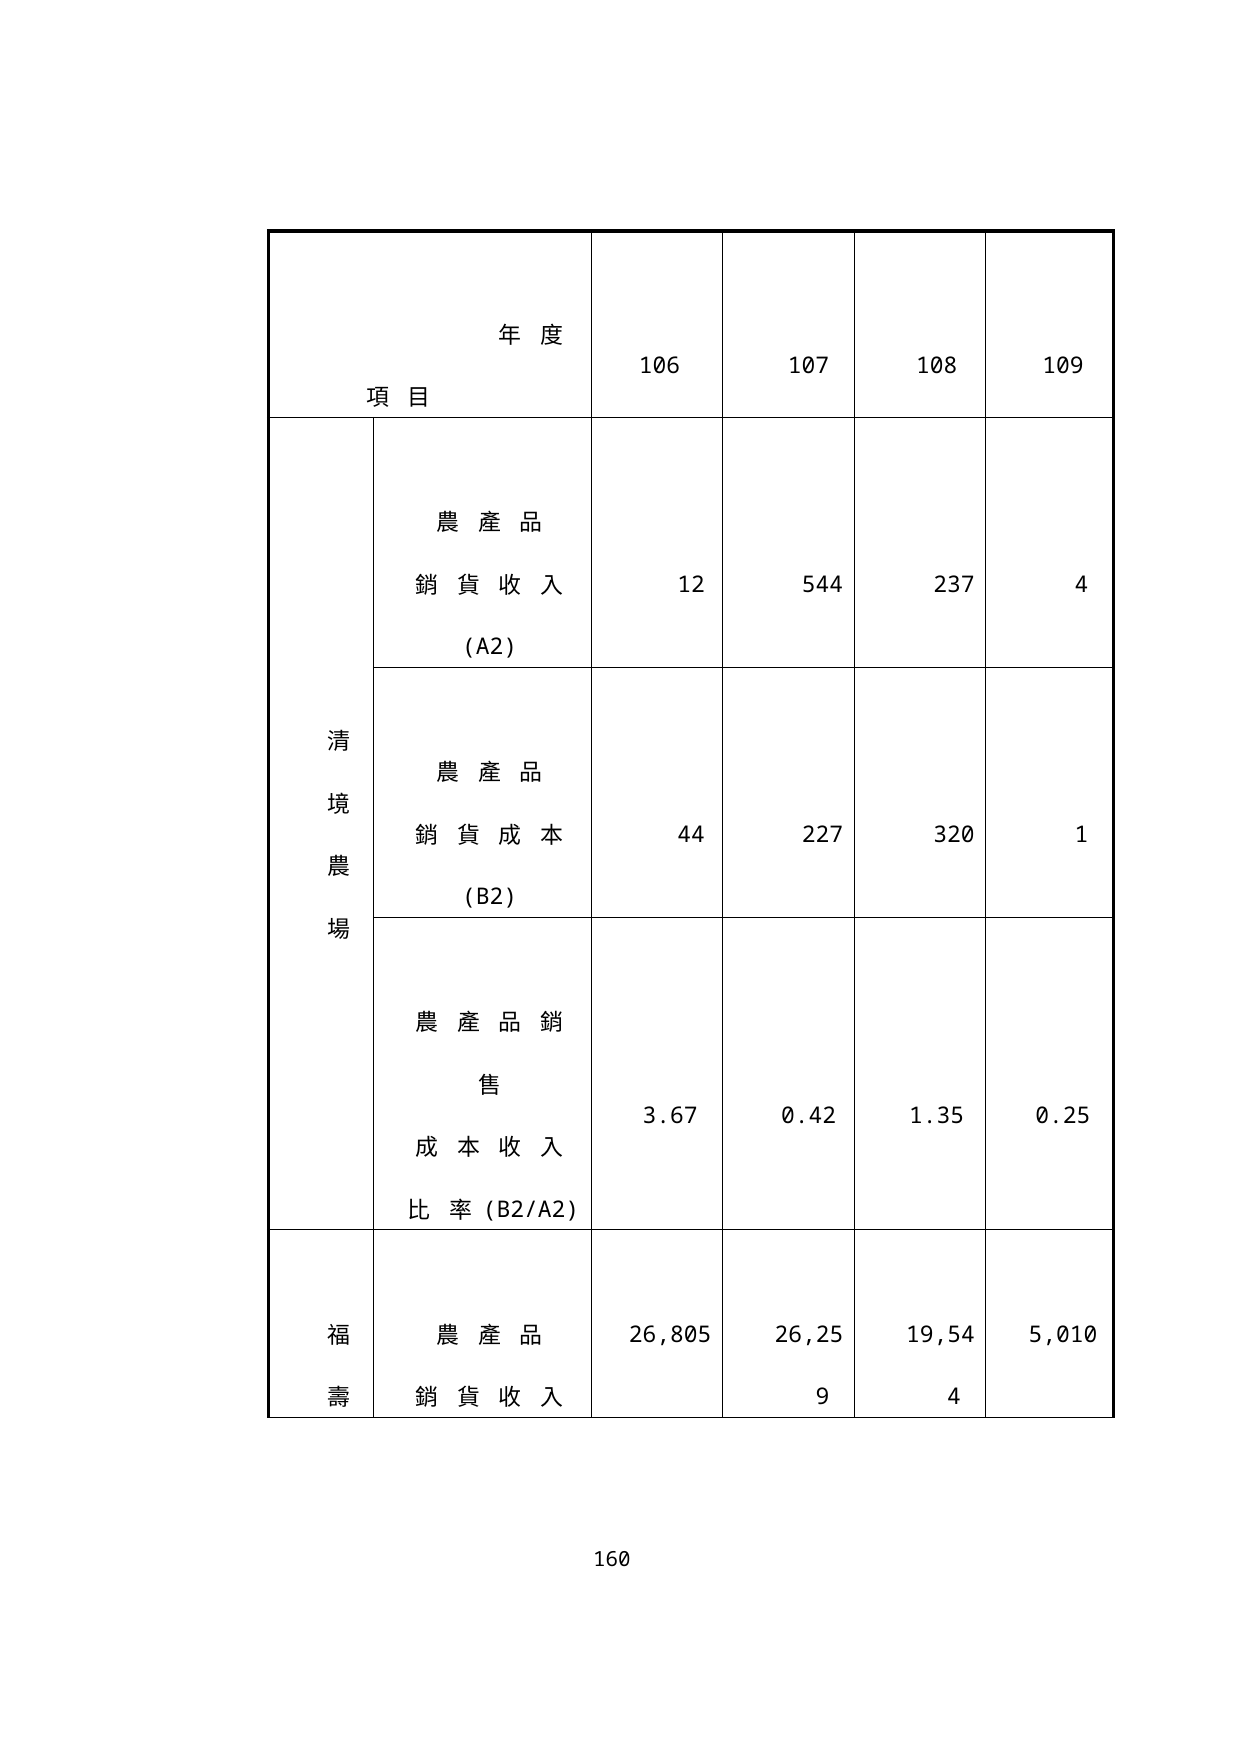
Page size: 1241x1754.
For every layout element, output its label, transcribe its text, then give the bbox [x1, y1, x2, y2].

table_cell 1.35 [855, 918, 985, 1229]
table_header 108 [855, 233, 985, 417]
table_header 109 [986, 233, 1112, 417]
table_cell 5,010 [986, 1230, 1112, 1417]
table_cell 4 [986, 418, 1112, 667]
table_cell 1 [986, 668, 1112, 917]
table_header 107 [723, 233, 854, 417]
table_cell 福壽 [270, 1230, 373, 1417]
table_header 106 [592, 233, 722, 417]
table_cell 26,259 [723, 1230, 854, 1417]
table_cell 227 [723, 668, 854, 917]
table_cell 農產品銷售 成本收入比率(B2/A2) [374, 918, 591, 1229]
table_cell 44 [592, 668, 722, 917]
table_cell 清境 農場 [270, 418, 373, 1229]
table_cell 3.67 [592, 918, 722, 1229]
table_cell 農產品 銷貨成本 (B2) [374, 668, 591, 917]
table_cell 0.42 [723, 918, 854, 1229]
table_cell 320 [855, 668, 985, 917]
table_cell 農產品 銷貨收入 [374, 1230, 591, 1417]
table_cell 544 [723, 418, 854, 667]
table_cell 26,805 [592, 1230, 722, 1417]
table_cell 237 [855, 418, 985, 667]
table_header 年度 項目 [270, 233, 591, 417]
table_cell 0.25 [986, 918, 1112, 1229]
table_cell 農產品 銷貨收入 (A2) [374, 418, 591, 667]
table_cell 19,544 [855, 1230, 985, 1417]
table_cell 12 [592, 418, 722, 667]
